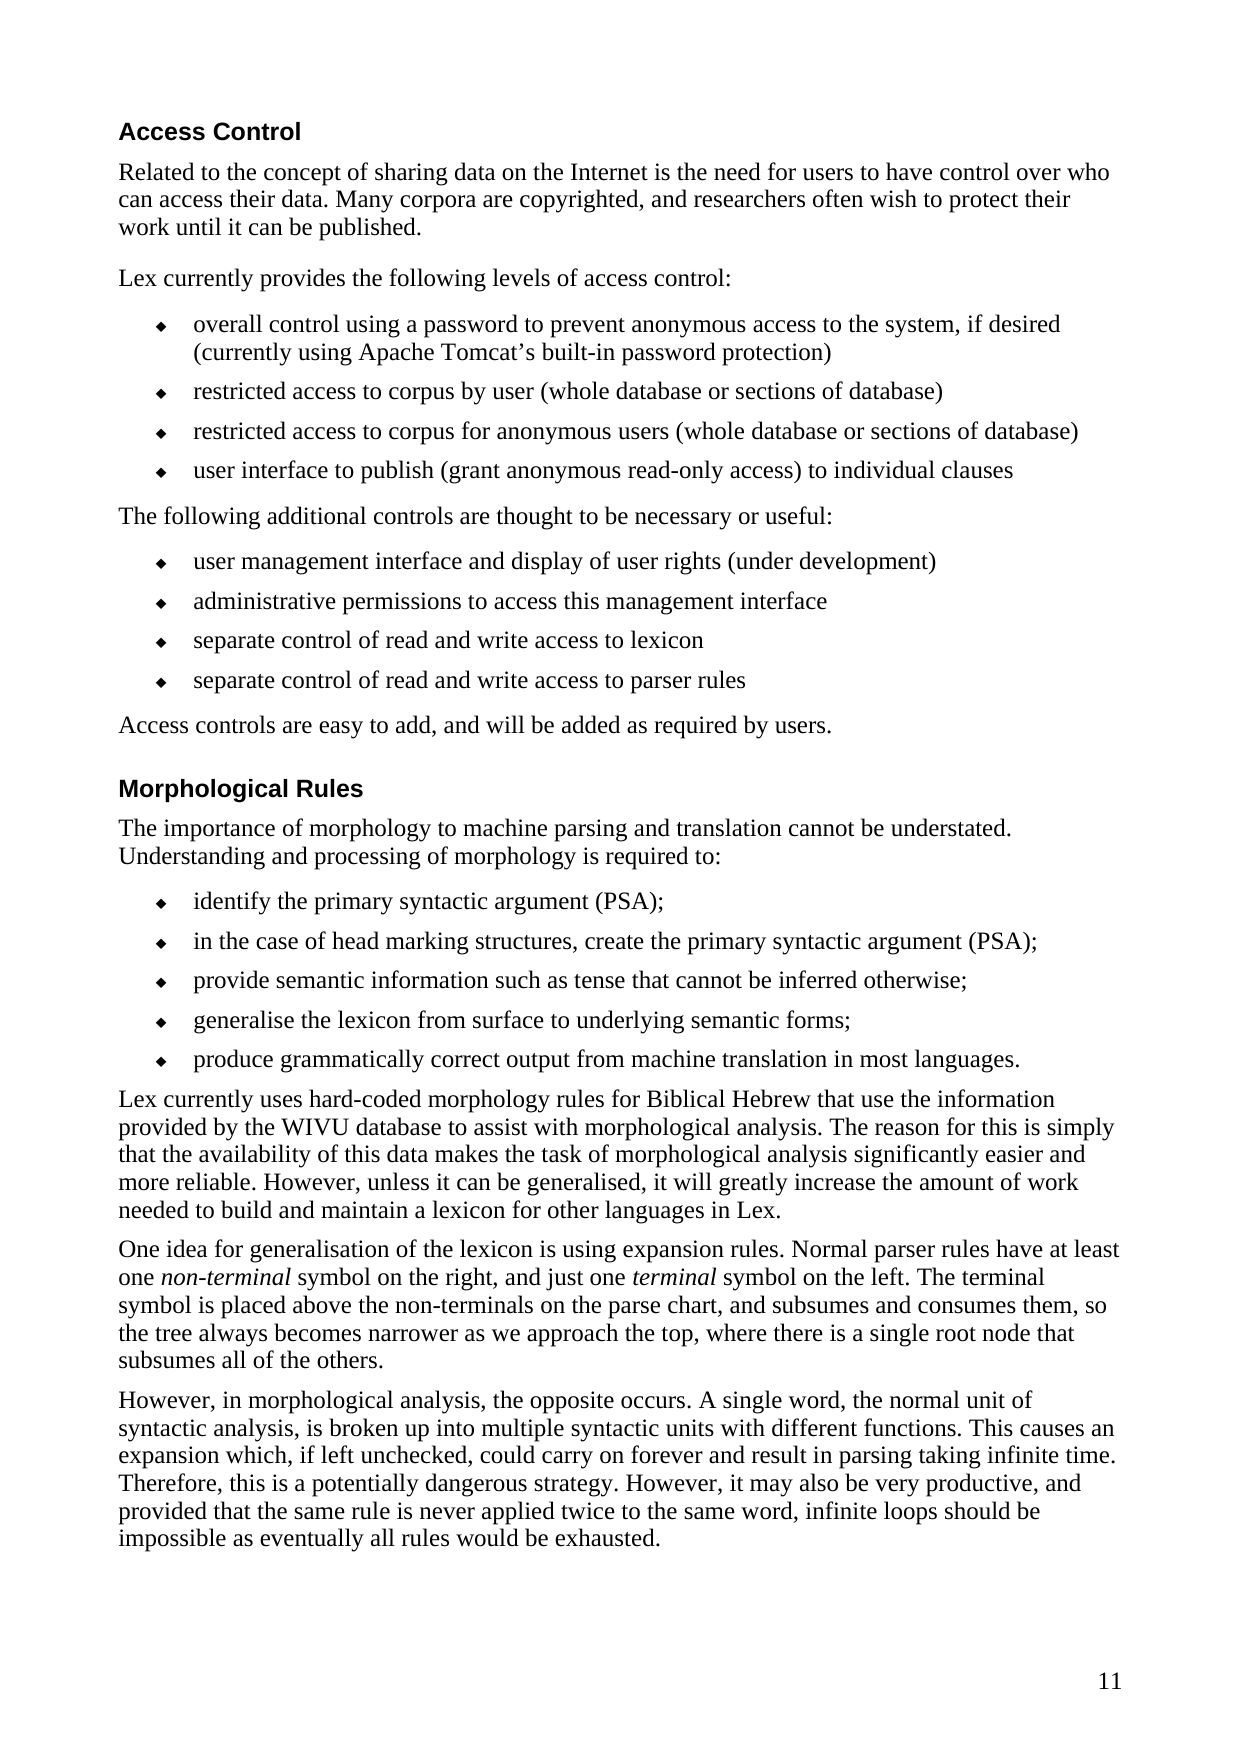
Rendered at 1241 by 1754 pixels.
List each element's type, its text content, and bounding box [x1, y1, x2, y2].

list provide semantic information such as tense that cannot be inferred otherwise; [156, 966, 1122, 994]
text Lex currently provides the following levels of access control: [118, 264, 1122, 292]
text The following additional controls are thought to be necessary or useful: [118, 502, 1122, 529]
list produce grammatically correct output from machine translation in most languages. [156, 1046, 1122, 1073]
text However, in morphological analysis, the opposite occurs. A single word, the normal unit of syntactic analysis, is broken up into multiple syntactic units with different functions. This causes an expansion which, if left unchecked, could carry on forever and result in parsing taking infinite time. Therefore, this is a potentially dangerous strategy. However, it may also be very productive, and provided that the same rule is never applied twice to the same word, infinite loops should be impossible as eventually all rules would be exhausted. [118, 1386, 1122, 1552]
list overall control using a password to prevent anonymous access to the system, if desired (currently using Apache Tomcat’s built-in password protection) [156, 310, 1122, 365]
list in the case of head marking structures, create the primary syntactic argument (PSA); [156, 927, 1122, 954]
text Lex currently uses hard-coded morphology rules for Biblical Hebrew that use the information provided by the WIVU database to assist with morphological analysis. The reason for this is simply that the availability of this data makes the task of morphological analysis significantly easier and more reliable. However, unless it can be generalised, it will greatly increase the amount of work needed to build and maintain a lexicon for other languages in Lex. [118, 1085, 1122, 1224]
text Related to the concept of sharing data on the Internet is the need for users to have control over who can access their data. Many corpora are copyrighted, and researchers often wish to protect their work until it can be published. [118, 158, 1122, 241]
subtitle Morphological Rules [118, 774, 1122, 802]
text The importance of morphology to machine parsing and translation cannot be understated. Understanding and processing of morphology is required to: [118, 814, 1122, 869]
list user interface to publish (grant anonymous read-only access) to individual clauses [156, 456, 1122, 484]
list separate control of read and write access to lexicon [156, 626, 1122, 654]
text Access controls are easy to add, and will be added as required by users. [118, 711, 1122, 739]
list restricted access to corpus for anonymous users (whole database or sections of database) [156, 417, 1122, 444]
text One idea for generalisation of the lexicon is using expansion rules. Normal parser rules have at least one non-terminal symbol on the right, and just one terminal symbol on the left. The terminal symbol is placed above the non-terminals on the parse chart, and subsumes and consumes them, so the tree always becomes narrower as we approach the top, where there is a single root node that subsumes all of the others. [118, 1236, 1122, 1374]
list separate control of read and write access to parser rules [156, 666, 1122, 694]
list restricted access to corpus by user (whole database or sections of database) [156, 377, 1122, 405]
list generalise the lexicon from surface to underlying semantic forms; [156, 1006, 1122, 1034]
list administrative permissions to access this management interface [156, 587, 1122, 614]
list user management interface and display of user rights (under development) [156, 547, 1122, 575]
subtitle Access Control [118, 118, 1122, 146]
list identify the primary syntactic argument (PSA); [156, 887, 1122, 915]
